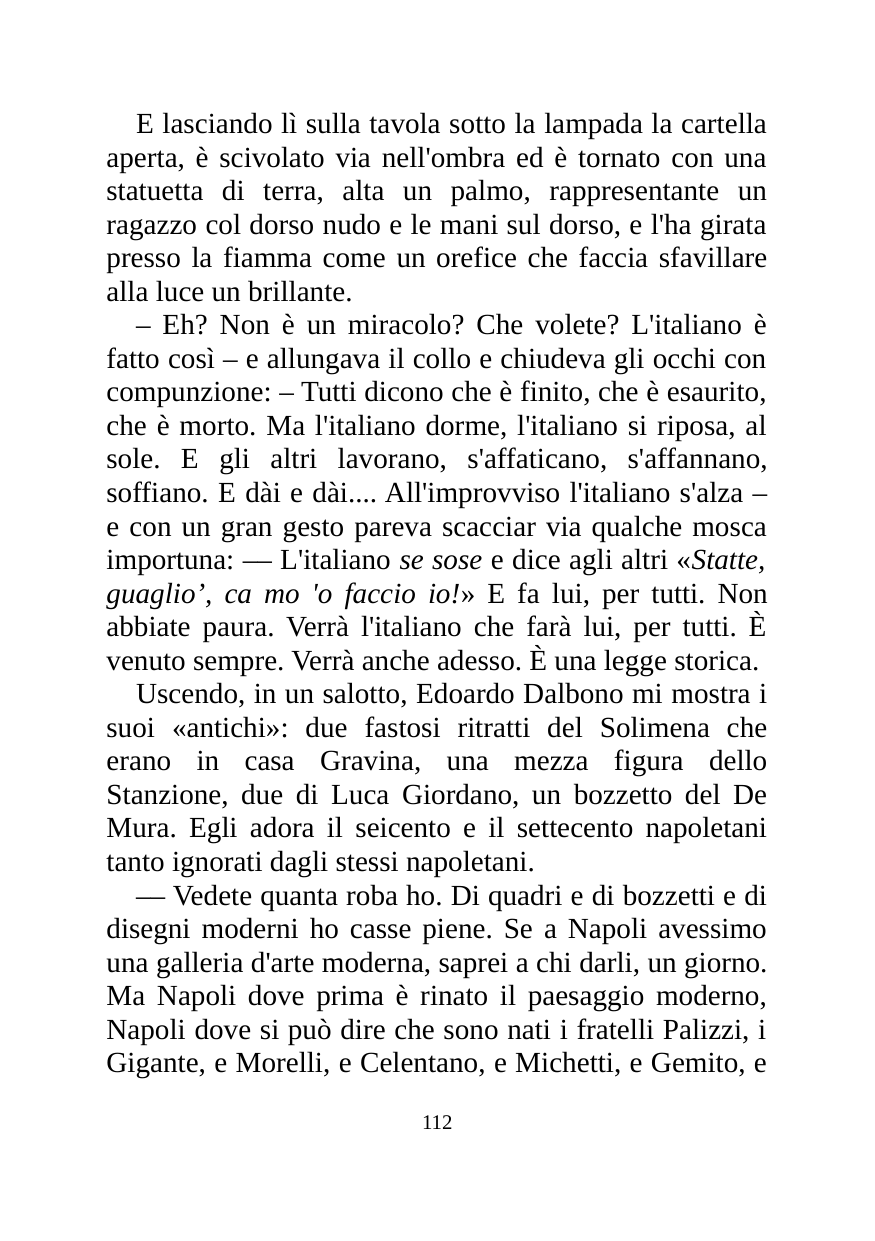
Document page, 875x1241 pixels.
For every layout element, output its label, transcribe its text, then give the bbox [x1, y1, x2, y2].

text E lasciando lì sulla tavola sotto la lampada la cartella aperta, è scivolato via nell'ombra ed è tornato con una statuetta di terra, alta un palmo, rappresentante un ragazzo col dorso nudo e le mani sul dorso, e l'ha girata presso la fiamma come un orefice che faccia sfavillare alla luce un brillante. [106, 106, 768, 307]
text Uscendo, in un salotto, Edoardo Dalbono mi mostra i suoi «antichi»: due fastosi ritratti del Solimena che erano in casa Gravina, una mezza figura dello Stanzione, due di Luca Giordano, un bozzetto del De Mura. Egli adora il seicento e il settecento napoletani tanto ignorati dagli stessi napoletani. [106, 676, 768, 878]
text – Eh? Non è un miracolo? Che volete? L'italiano è fatto così – e allungava il collo e chiudeva gli occhi con compunzione: – Tutti dicono che è finito, che è esaurito, che è morto. Ma l'italiano dorme, l'italiano si riposa, al sole. E gli altri lavorano, s'affaticano, s'affannano, soffiano. E dài e dài.... All'improvviso l'italiano s'alza – e con un gran gesto pareva scacciar via qualche mosca importuna: –– L'italiano se sose e dice agli altri «Statte, guaglio’, ca mo 'o faccio io!» E fa lui, per tutti. Non abbiate paura. Verrà l'italiano che farà lui, per tutti. È venuto sempre. Verrà anche adesso. È una legge storica. [106, 307, 768, 676]
text –– Vedete quanta roba ho. Di quadri e di bozzetti e di disegni moderni ho casse piene. Se a Napoli avessimo una galleria d'arte moderna, saprei a chi darli, un giorno. Ma Napoli dove prima è rinato il paesaggio moderno, Napoli dove si può dire che sono nati i fratelli Palizzi, i Gigante, e Morelli, e Celentano, e Michetti, e Gemito, e [106, 878, 768, 1079]
